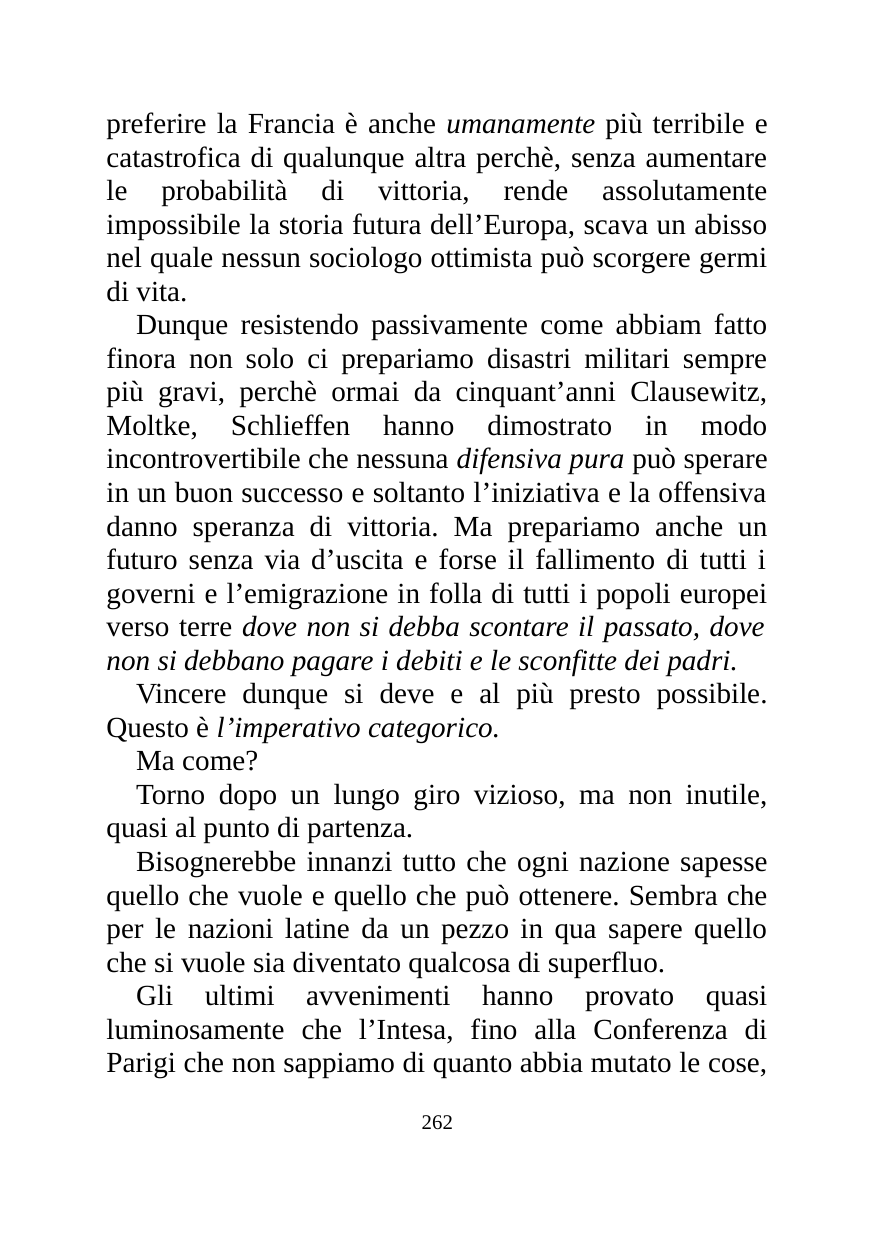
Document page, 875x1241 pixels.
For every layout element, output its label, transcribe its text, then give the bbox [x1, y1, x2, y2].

text Dunque resistendo passivamente come abbiam fatto finora non solo ci prepariamo disastri militari sempre più gravi, perchè ormai da cinquant’anni Clausewitz, Moltke, Schlieffen hanno dimostrato in modo incontrovertibile che nessuna difensiva pura può sperare in un buon successo e soltanto l’iniziativa e la offensiva danno speranza di vittoria. Ma prepariamo anche un futuro senza via d’uscita e forse il fallimento di tutti i governi e l’emigrazione in folla di tutti i popoli europei verso terre dove non si debba scontare il passato, dove non si debbano pagare i debiti e le sconfitte dei padri. [106, 307, 768, 676]
text preferire la Francia è anche umanamente più terribile e catastrofica di qualunque altra perchè, senza aumentare le probabilità di vittoria, rende assolutamente impossibile la storia futura dell’Europa, scava un abisso nel quale nessun sociologo ottimista può scorgere germi di vita. [106, 106, 768, 307]
text Torno dopo un lungo giro vizioso, ma non inutile, quasi al punto di partenza. [106, 777, 768, 844]
text Gli ultimi avvenimenti hanno provato quasi luminosamente che l’Intesa, fino alla Conferenza di Parigi che non sappiamo di quanto abbia mutato le cose, [106, 978, 768, 1079]
text Ma come? [106, 743, 768, 777]
text Vincere dunque si deve e al più presto possibile. Questo è l’imperativo categorico. [106, 676, 768, 743]
text Bisognerebbe innanzi tutto che ogni nazione sapesse quello che vuole e quello che può ottenere. Sembra che per le nazioni latine da un pezzo in qua sapere quello che si vuole sia diventato qualcosa di superfluo. [106, 844, 768, 978]
